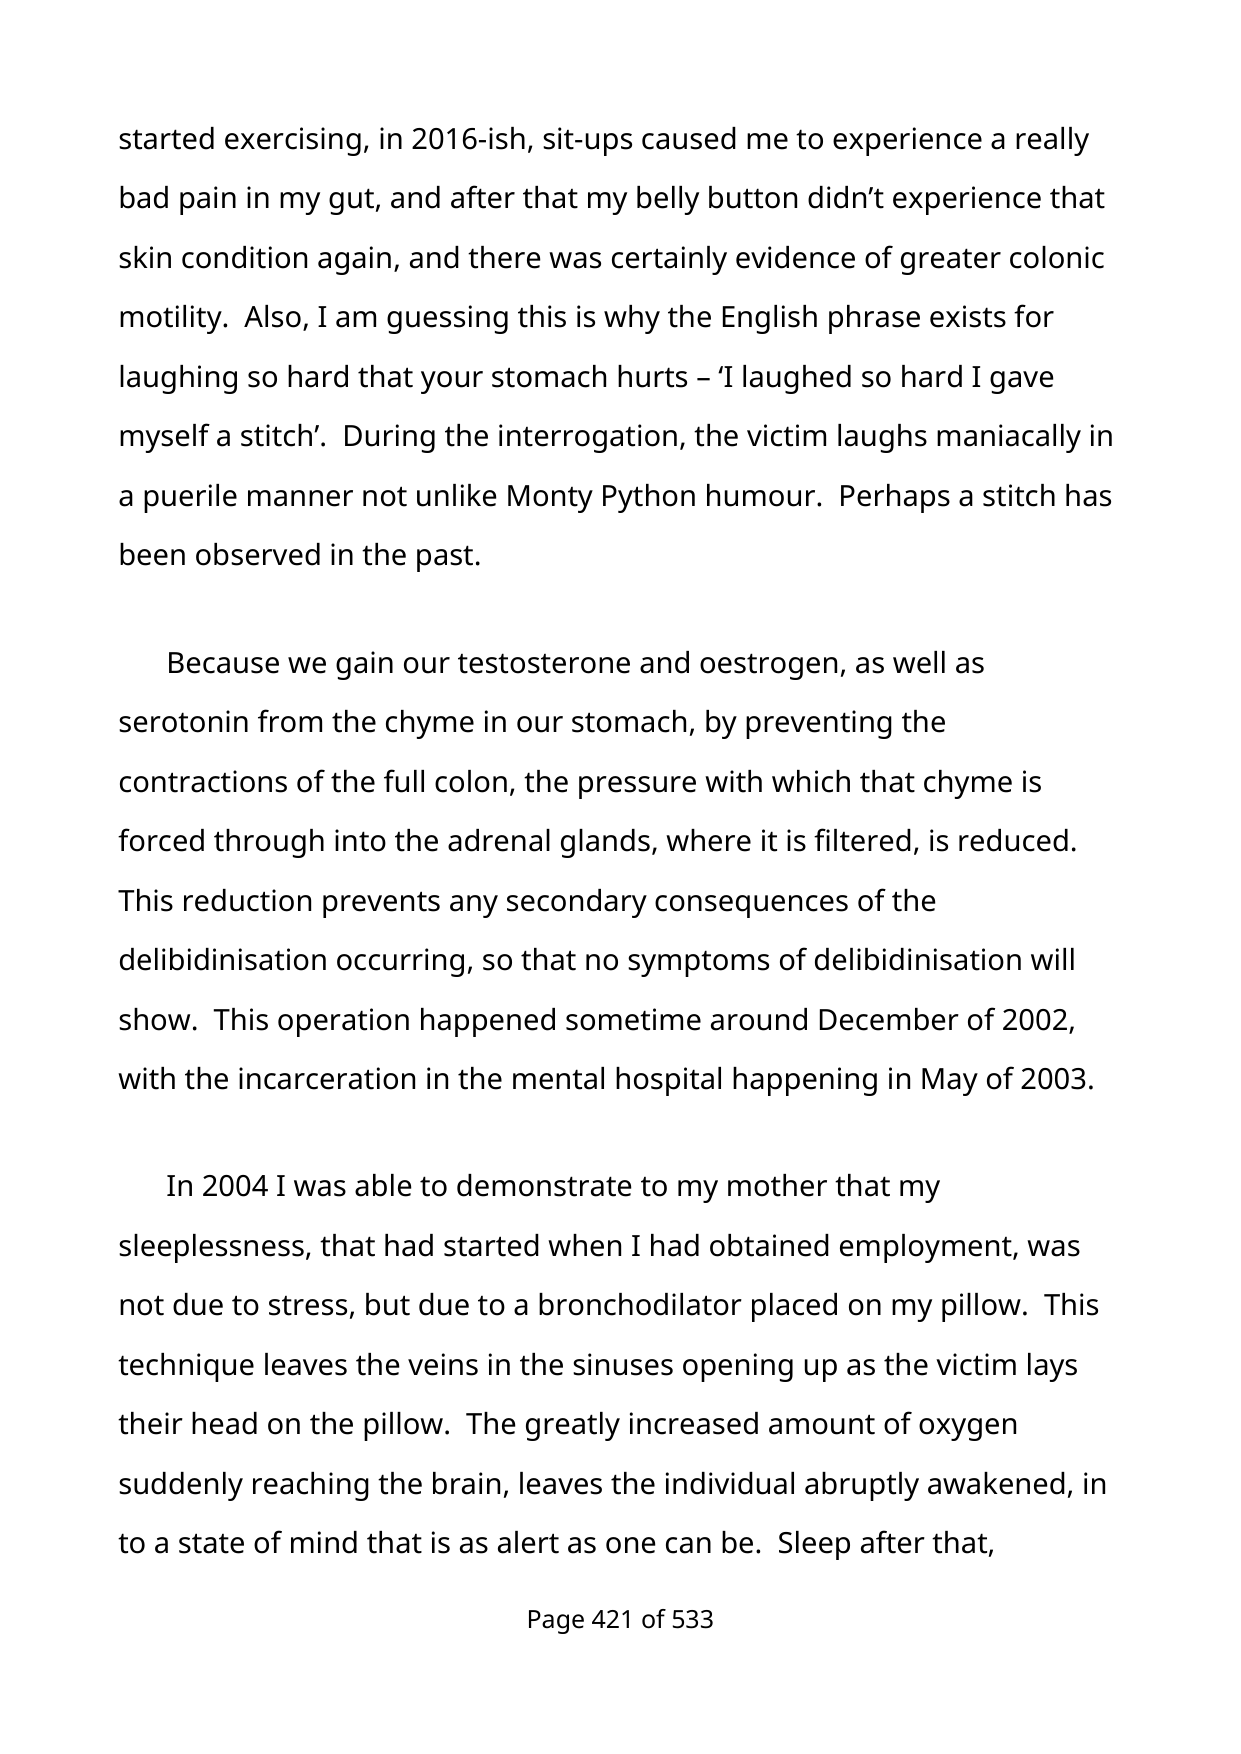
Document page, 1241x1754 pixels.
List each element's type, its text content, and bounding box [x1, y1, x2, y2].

text started exercising, in 2016-ish, sit-ups caused me to experience a really bad pain in my gut, and after that my belly button didn’t experience that skin condition again, and there was certainly evidence of greater colonic motility. Also, I am guessing this is why the English phrase exists for laughing so hard that your stomach hurts – ‘I laughed so hard I gave myself a stitch’. During the interrogation, the victim laughs maniacally in a puerile manner not unlike Monty Python humour. Perhaps a stitch has been observed in the past. [118, 118, 1122, 574]
text Because we gain our testosterone and oestrogen, as well as serotonin from the chyme in our stomach, by preventing the contractions of the full colon, the pressure with which that chyme is forced through into the adrenal glands, where it is filtered, is reduced. This reduction prevents any secondary consequences of the delibidinisation occurring, so that no symptoms of delibidinisation will show. This operation happened sometime around December of 2002, with the incarceration in the mental hospital happening in May of 2003. [118, 642, 1122, 1098]
text In 2004 I was able to demonstrate to my mother that my sleeplessness, that had started when I had obtained employment, was not due to stress, but due to a bronchodilator placed on my pillow. This technique leaves the veins in the sinuses opening up as the victim lays their head on the pillow. The greatly increased amount of oxygen suddenly reaching the brain, leaves the individual abruptly awakened, in to a state of mind that is as alert as one can be. Sleep after that, [118, 1166, 1122, 1562]
